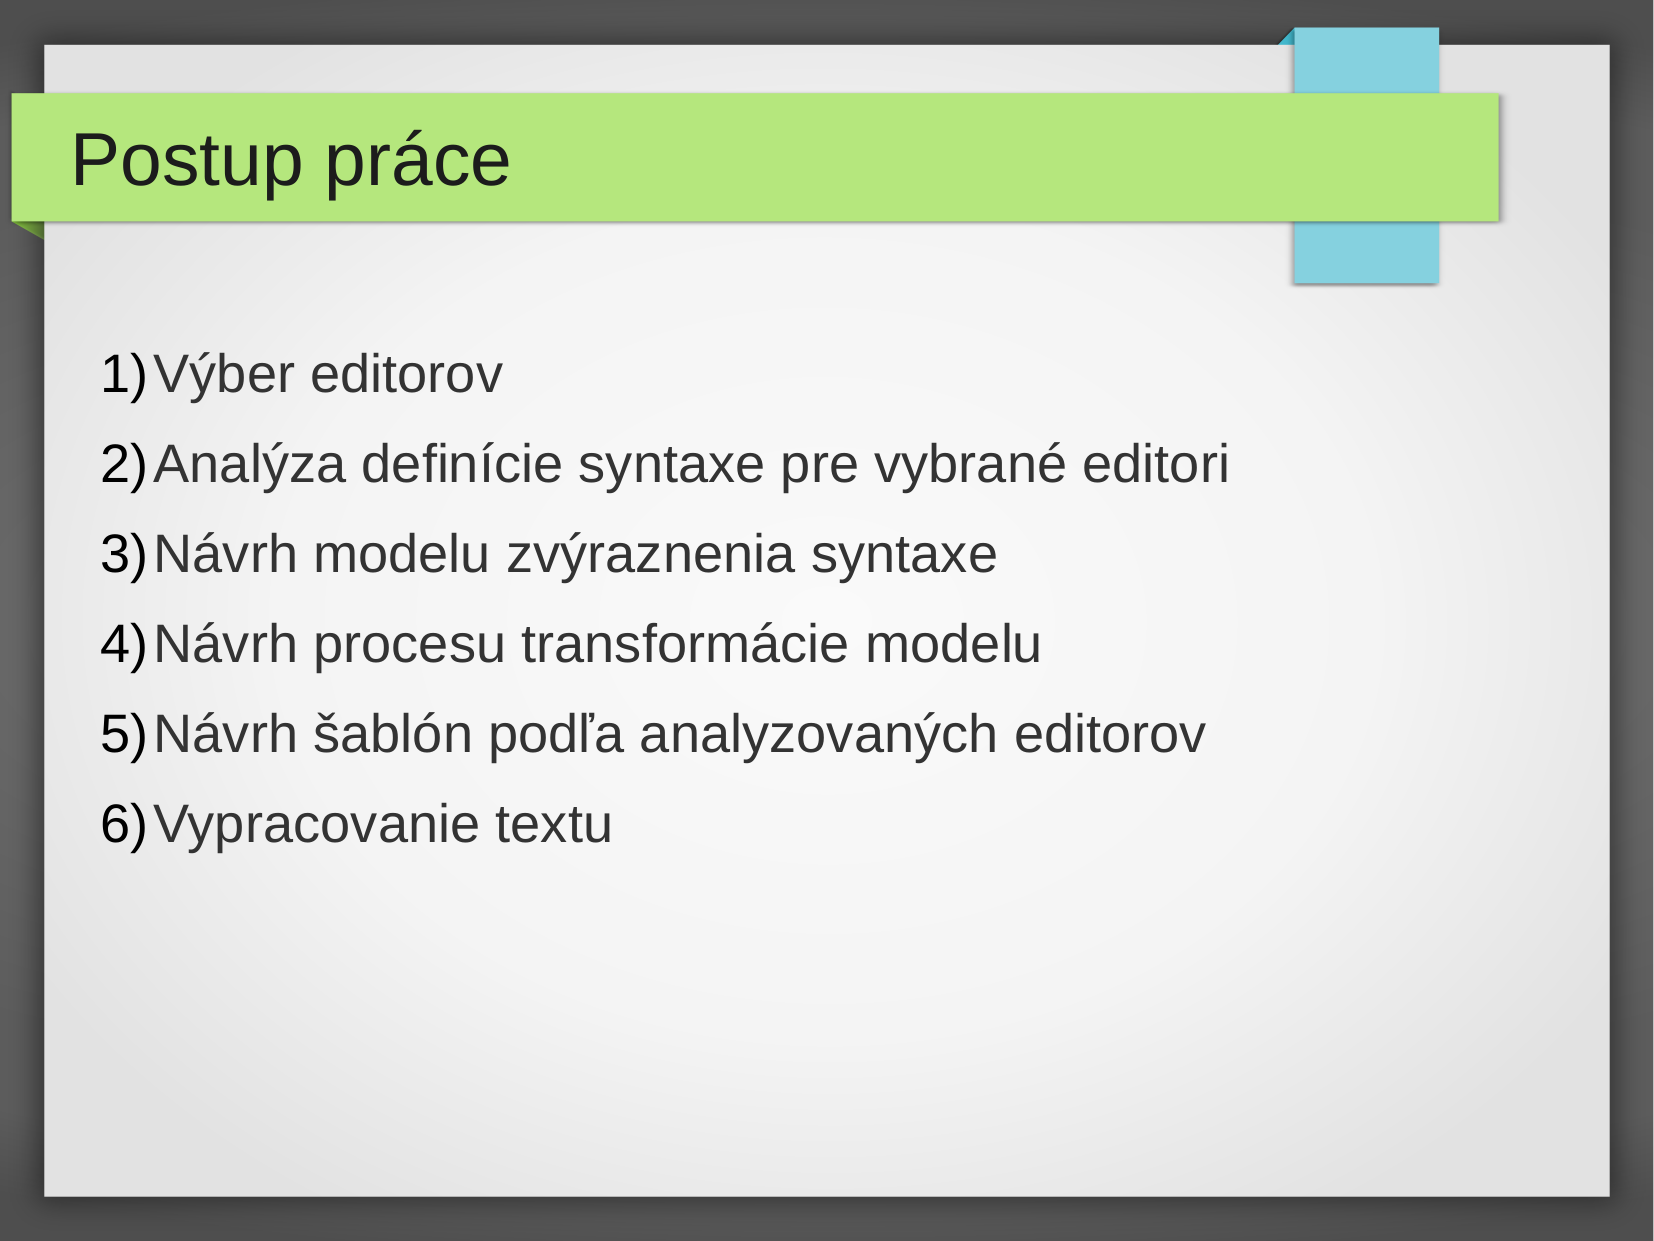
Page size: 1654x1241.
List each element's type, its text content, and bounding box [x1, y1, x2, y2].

list Výber editorov Analýza definície syntaxe pre vybrané editori Návrh modelu zvýraznenia syntaxe Návrh procesu transformácie modelu Návrh šablón podľa analyzovaných editorov Vypracovanie textu [82, 343, 1538, 1063]
title Postup práce [70, 106, 1229, 213]
picture [0, 0, 1654, 1241]
